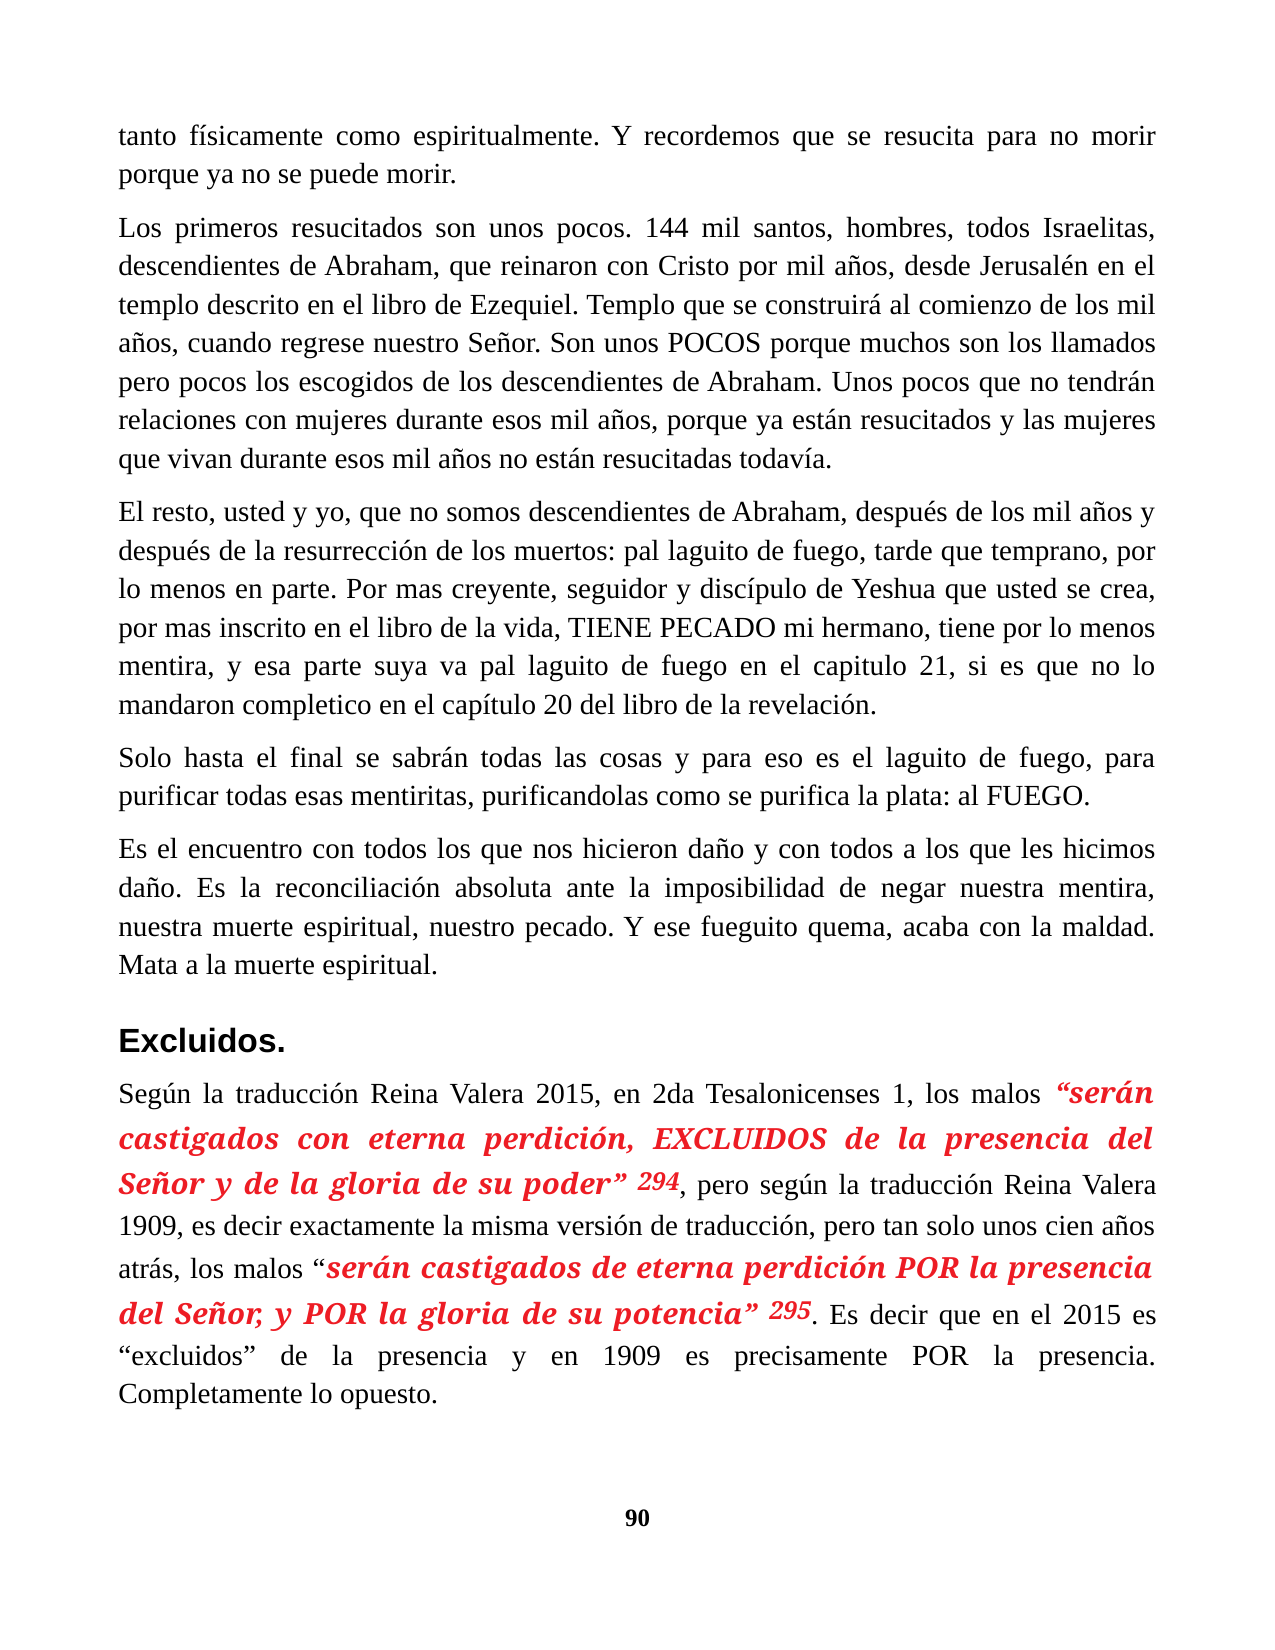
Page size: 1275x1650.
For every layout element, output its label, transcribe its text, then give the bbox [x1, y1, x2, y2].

text Según la traducción Reina Valera 2015, en 2da Tesalonicenses 1, los malos “serán castigados con eterna perdición, EXCLUIDOS de la presencia del Señor y de la gloria de su poder” , pero según la traducción Reina Valera 1909, es decir exactamente la misma versión de traducción, pero tan solo unos cien años atrás, los malos “serán castigados de eterna perdición POR la presencia del Señor, y POR la gloria de su potencia” . Es decir que en el 2015 es “excluidos” de la presencia y en 1909 es precisamente POR la presencia. Completamente lo opuesto. [118, 1072, 1157, 1410]
text tanto físicamente como espiritualmente. Y recordemos que se resucita para no morir porque ya no se puede morir. [118, 118, 1157, 190]
text El resto, usted y yo, que no somos descendientes de Abraham, después de los mil años y después de la resurrección de los muertos: pal laguito de fuego, tarde que temprano, por lo menos en parte. Por mas creyente, seguidor y discípulo de Yeshua que usted se crea, por mas inscrito en el libro de la vida, TIENE PECADO mi hermano, tiene por lo menos mentira, y esa parte suya va pal laguito de fuego en el capitulo 21, si es que no lo mandaron completico en el capítulo 20 del libro de la revelación. [118, 494, 1157, 720]
text Es el encuentro con todos los que nos hicieron daño y con todos a los que les hicimos daño. Es la reconciliación absoluta ante la imposibilidad de negar nuestra mentira, nuestra muerte espiritual, nuestro pecado. Y ese fueguito quema, acaba con la maldad. Mata a la muerte espiritual. [118, 832, 1157, 981]
subtitle Excluidos. [118, 1021, 1157, 1060]
text Solo hasta el final se sabrán todas las cosas y para eso es el laguito de fuego, para purificar todas esas mentiritas, purificandolas como se purifica la plata: al FUEGO. [118, 740, 1157, 812]
text Los primeros resucitados son unos pocos. 144 mil santos, hombres, todos Israelitas, descendientes de Abraham, que reinaron con Cristo por mil años, desde Jerusalén en el templo descrito en el libro de Ezequiel. Templo que se construirá al comienzo de los mil años, cuando regrese nuestro Señor. Son unos POCOS porque muchos son los llamados pero pocos los escogidos de los descendientes de Abraham. Unos pocos que no tendrán relaciones con mujeres durante esos mil años, porque ya están resucitados y las mujeres que vivan durante esos mil años no están resucitadas todavía. [118, 210, 1157, 474]
